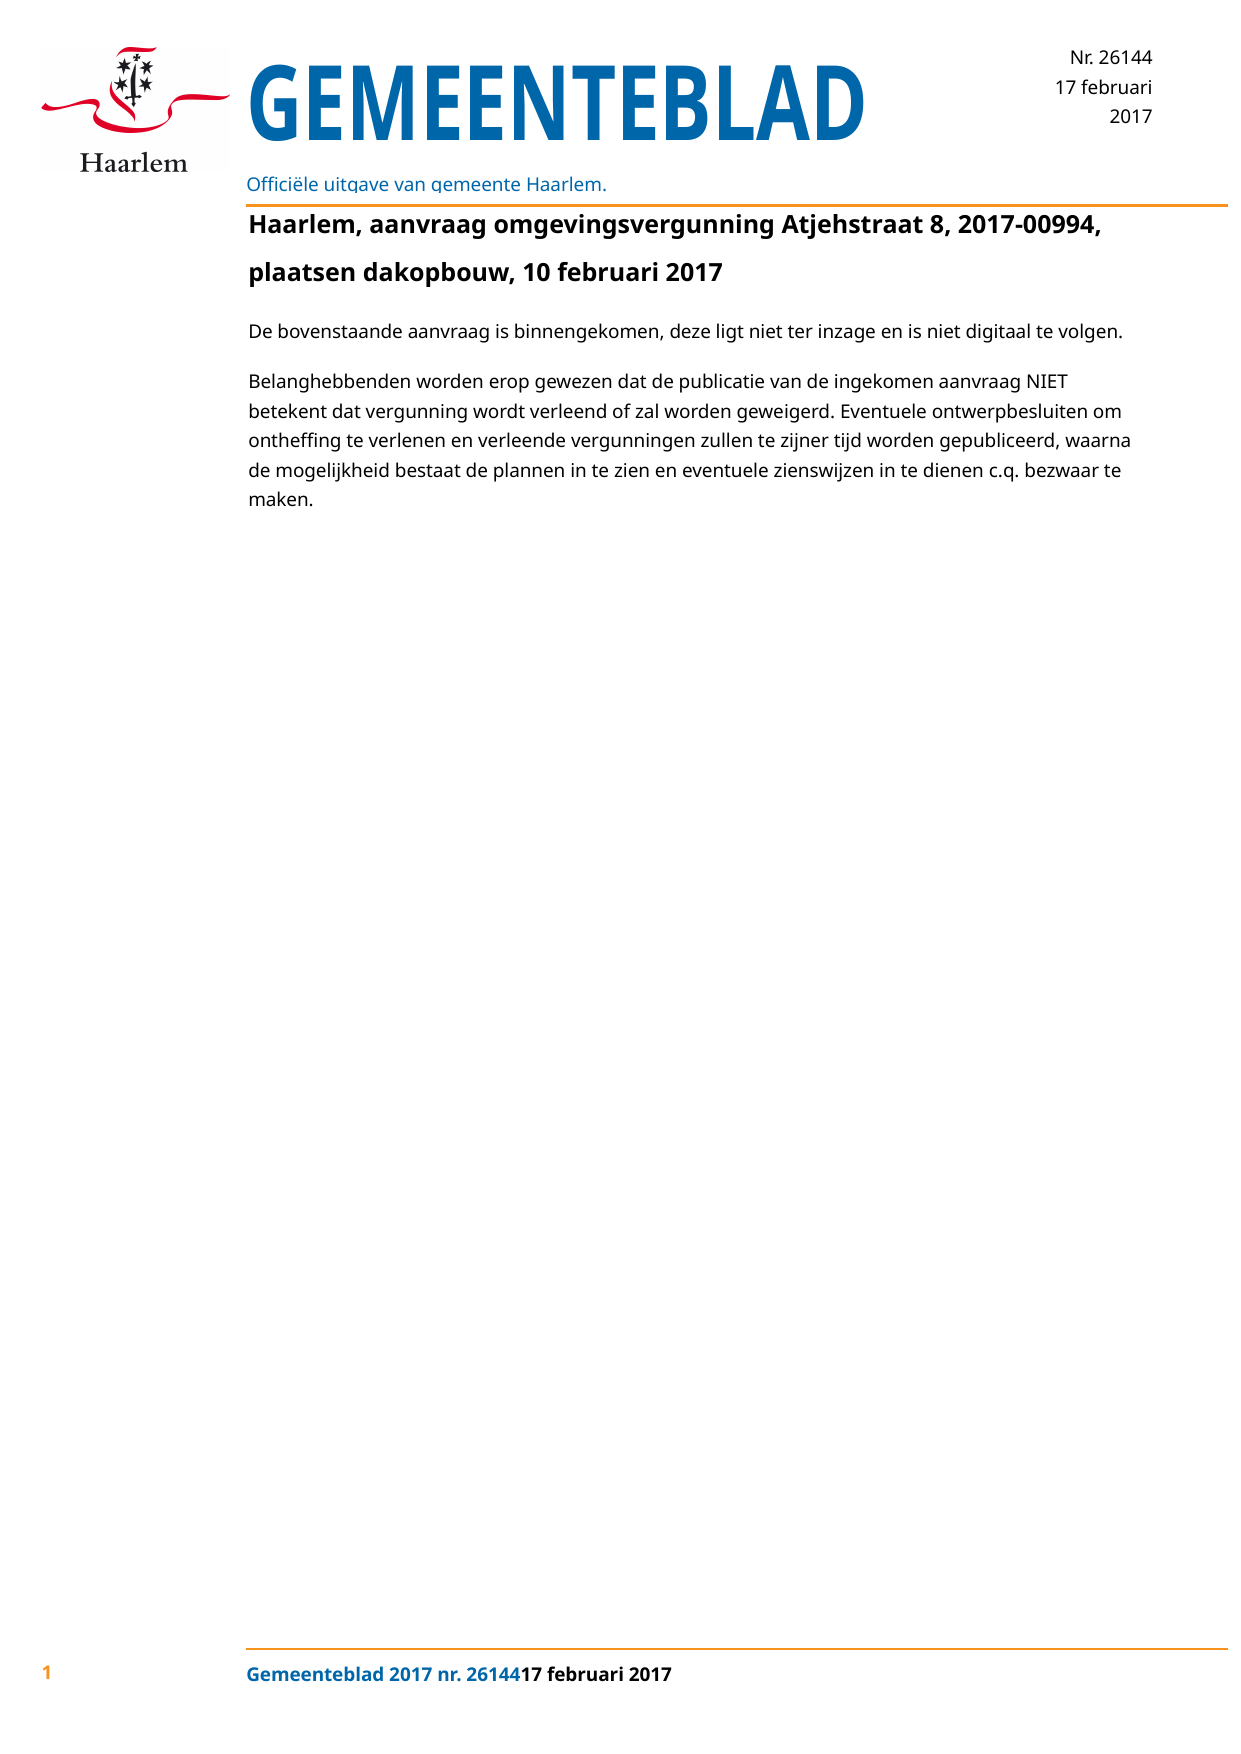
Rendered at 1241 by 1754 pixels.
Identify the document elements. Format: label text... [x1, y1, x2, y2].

text Haarlem, aanvraag omgevingsvergunning Atjehstraat 8, 2017-00994, plaatsen dakopbouw, 10 februari 2017 [248, 207, 1152, 288]
picture [41, 47, 231, 172]
text Belanghebbenden worden erop gewezen dat de publicatie van de ingekomen aanvraag NIET betekent dat vergunning wordt verleend of zal worden geweigerd. Eventuele ontwerpbesluiten om ontheffing te verlenen en verleende vergunningen zullen te zijner tijd worden gepubliceerd, waarna de mogelijkheid bestaat de plannen in te zien en eventuele zienswijzen in te dienen c.q. bezwaar te maken. [248, 368, 1152, 512]
text De bovenstaande aanvraag is binnengekomen, deze ligt niet ter inzage en is niet digitaal te volgen. [248, 318, 1152, 344]
